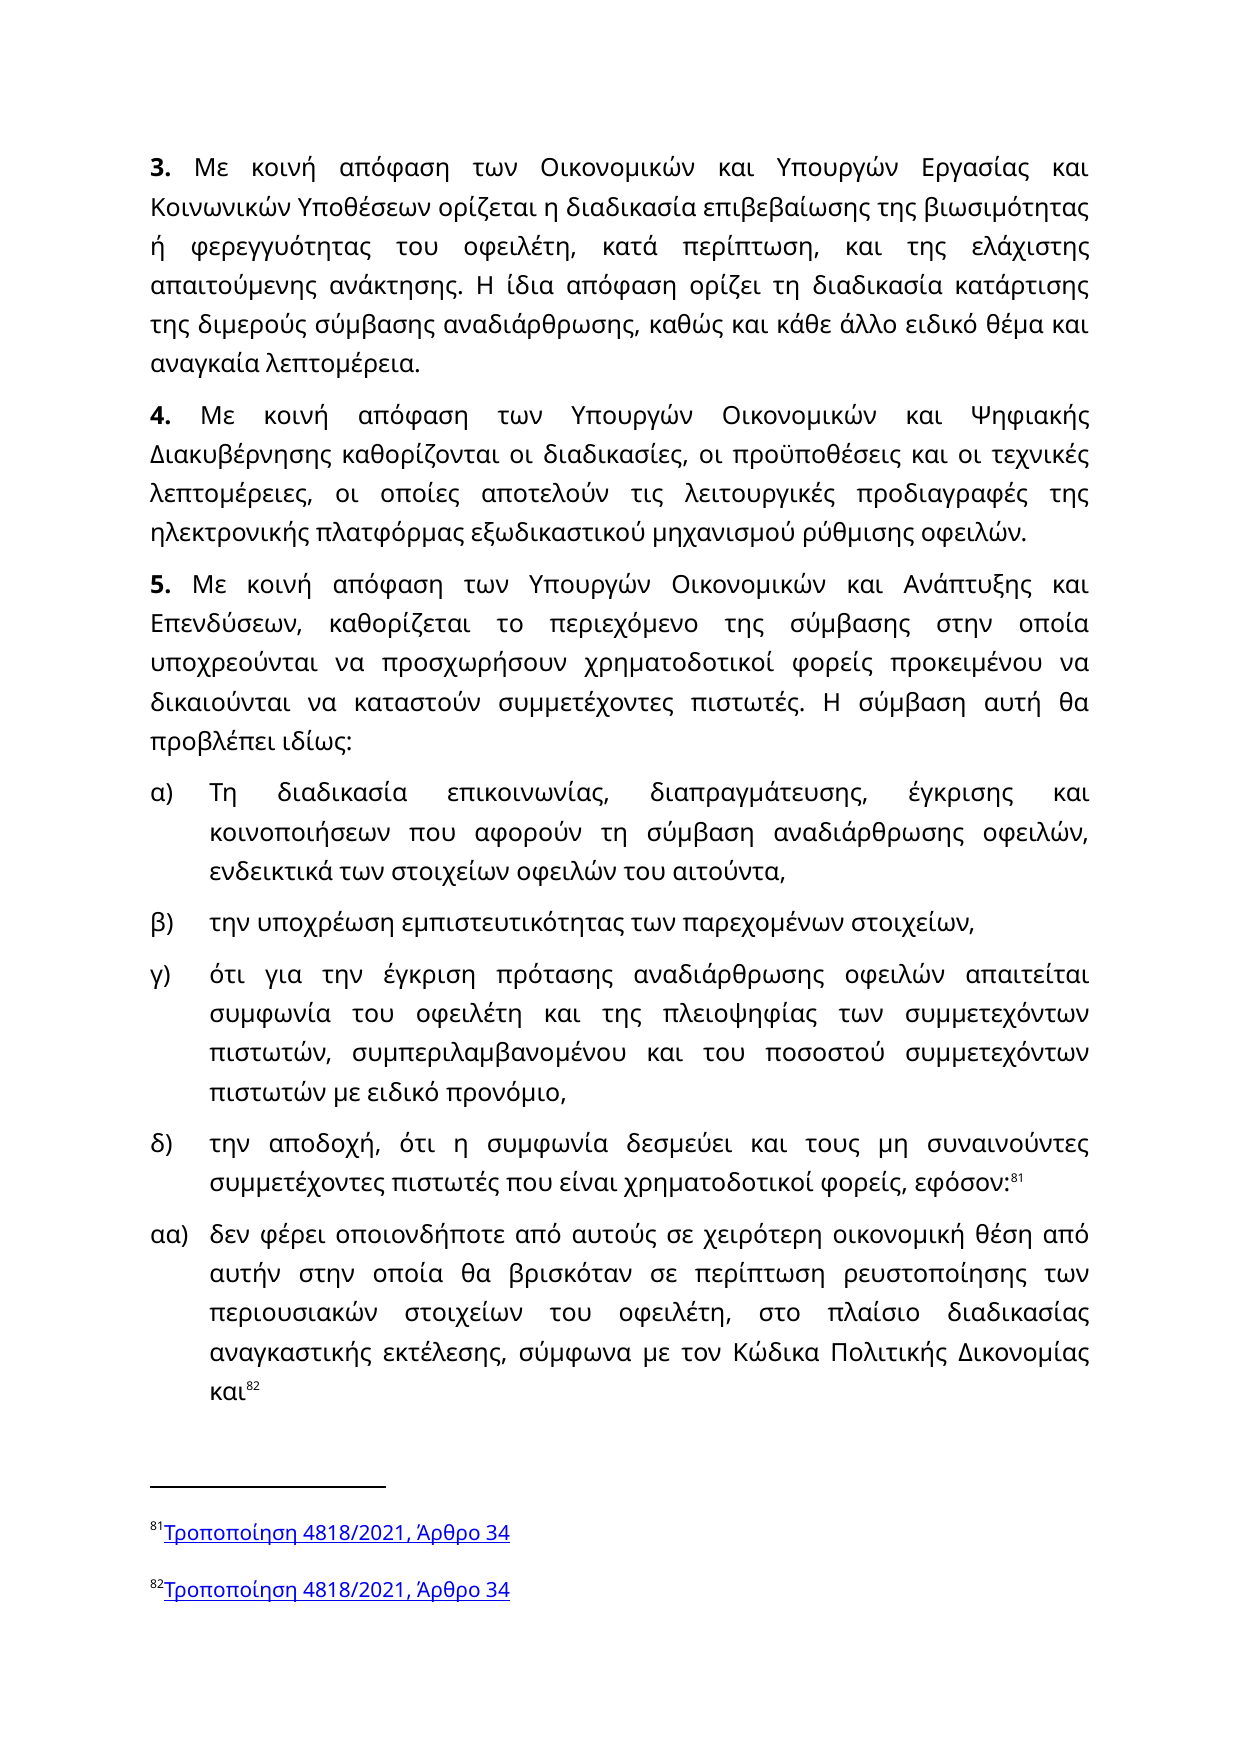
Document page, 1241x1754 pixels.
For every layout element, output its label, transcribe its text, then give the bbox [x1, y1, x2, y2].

text 3. Με κοινή απόφαση των Οικονομικών και Υπουργών Εργασίας και Κοινωνικών Υποθέσεων ορίζεται η διαδικασία επιβεβαίωσης της βιωσιμότητας ή φερεγγυότητας του οφειλέτη, κατά περίπτωση, και της ελάχιστης απαιτούμενης ανάκτησης. Η ίδια απόφαση ορίζει τη διαδικασία κατάρτισης της διμερούς σύμβασης αναδιάρθρωσης, καθώς και κάθε άλλο ειδικό θέμα και αναγκαία λεπτομέρεια. [150, 150, 1090, 380]
list αα) δεν φέρει οποιονδήποτε από αυτούς σε χειρότερη οικονομική θέση από αυτήν στην οποία θα βρισκόταν σε περίπτωση ρευστοποίησης των περιουσιακών στοιχείων του οφειλέτη, στο πλαίσιο διαδικασίας αναγκαστικής εκτέλεσης, σύμφωνα με τον Κώδικα Πολιτικής Δικονομίας και [150, 1217, 1090, 1407]
text 5. Με κοινή απόφαση των Υπουργών Οικονομικών και Ανάπτυξης και Επενδύσεων, καθορίζεται το περιεχόμενο της σύμβασης στην οποία υποχρεούνται να προσχωρήσουν χρηματοδοτικοί φορείς προκειμένου να δικαιούνται να καταστούν συμμετέχοντες πιστωτές. Η σύμβαση αυτή θα προβλέπει ιδίως: [150, 567, 1090, 757]
list γ) ότι για την έγκριση πρότασης αναδιάρθρωσης οφειλών απαιτείται συμφωνία του οφειλέτη και της πλειοψηφίας των συμμετεχόντων πιστωτών, συμπεριλαμβανο­μένου και του ποσοστού συμμετεχόντων πιστωτών με ειδικό προνόμιο, [150, 957, 1090, 1108]
list δ) την αποδοχή, ότι η συμφωνία δεσμεύει και τους μη συναινούντες συμμετέχοντες πιστωτές που είναι χρηματοδοτικοί φορείς, εφόσον: [150, 1126, 1090, 1199]
text Τροποποίηση 4818/2021, Άρθρο 34 [150, 1576, 1090, 1604]
list α) Τη διαδικασία επικοινωνίας, διαπραγμάτευσης, έγκρισης και κοινοποιήσεων που αφορούν τη σύμβαση αναδιάρθρωσης οφειλών, ενδεικτικά των στοιχείων οφειλών του αιτούντα, [150, 775, 1090, 887]
text Τροποποίηση 4818/2021, Άρθρο 34 [150, 1518, 1090, 1546]
list β) την υποχρέωση εμπιστευτικότητας των παρεχομένων στοιχείων, [150, 905, 1090, 939]
text 4. Με κοινή απόφαση των Υπουργών Οικονομικών και Ψηφιακής Διακυβέρνησης καθορίζονται οι διαδικασίες, οι προϋποθέσεις και οι τεχνικές λεπτομέρειες, οι οποίες αποτελούν τις λειτουργικές προδιαγραφές της ηλεκτρονικής πλατφόρμας εξωδικαστικού μηχανισμού ρύθμισης οφειλών. [150, 397, 1090, 549]
